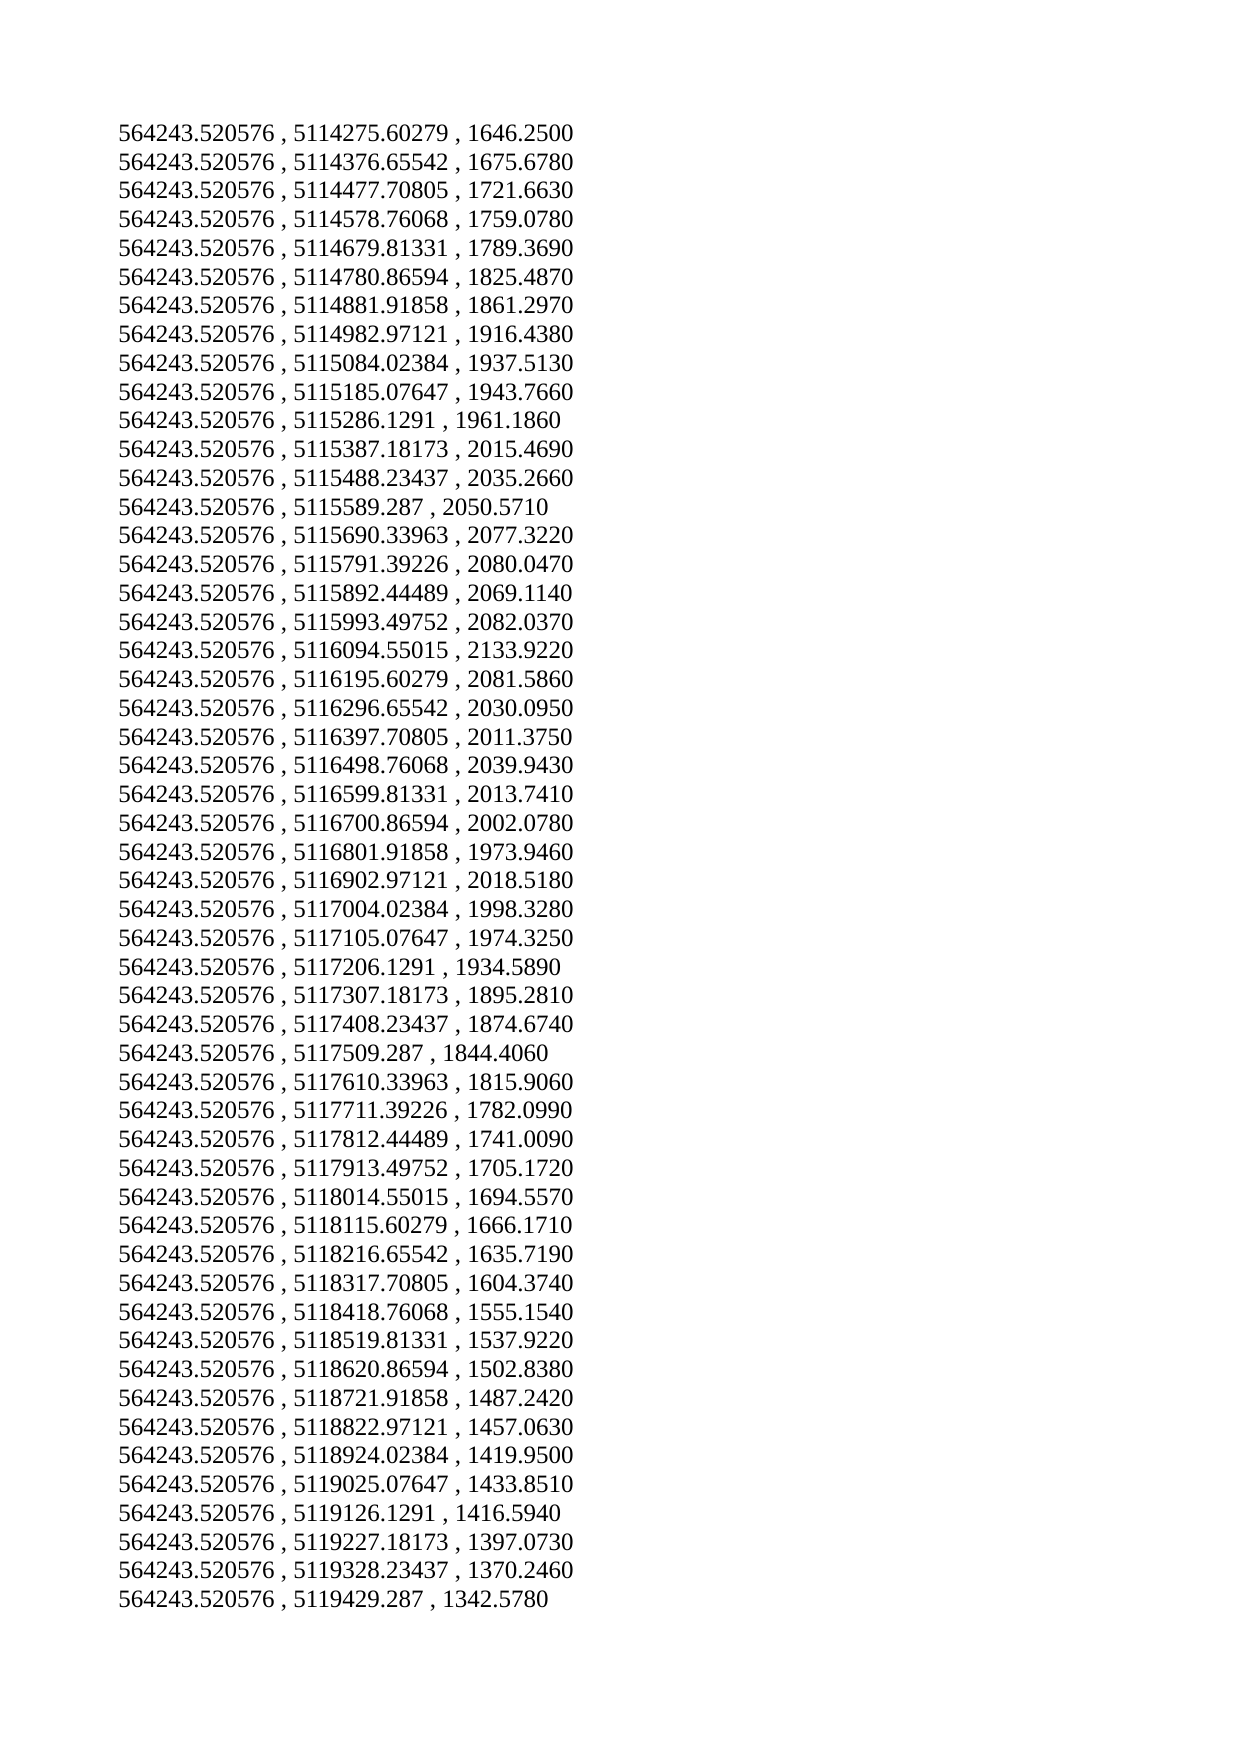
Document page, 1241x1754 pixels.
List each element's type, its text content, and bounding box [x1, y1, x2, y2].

text 564243.520576 , 5115589.287 , 2050.5710 [118, 492, 1122, 521]
text 564243.520576 , 5118924.02384 , 1419.9500 [118, 1441, 1122, 1469]
text 564243.520576 , 5117408.23437 , 1874.6740 [118, 1009, 1122, 1038]
text 564243.520576 , 5114477.70805 , 1721.6630 [118, 176, 1122, 204]
text 564243.520576 , 5117105.07647 , 1974.3250 [118, 923, 1122, 952]
text 564243.520576 , 5114275.60279 , 1646.2500 [118, 118, 1122, 147]
text 564243.520576 , 5114881.91858 , 1861.2970 [118, 291, 1122, 319]
text 564243.520576 , 5114679.81331 , 1789.3690 [118, 233, 1122, 262]
text 564243.520576 , 5119227.18173 , 1397.0730 [118, 1527, 1122, 1556]
text 564243.520576 , 5119429.287 , 1342.5780 [118, 1584, 1122, 1613]
text 564243.520576 , 5118317.70805 , 1604.3740 [118, 1268, 1122, 1297]
text 564243.520576 , 5118418.76068 , 1555.1540 [118, 1297, 1122, 1326]
text 564243.520576 , 5118822.97121 , 1457.0630 [118, 1412, 1122, 1441]
text 564243.520576 , 5118620.86594 , 1502.8380 [118, 1354, 1122, 1383]
text 564243.520576 , 5117913.49752 , 1705.1720 [118, 1153, 1122, 1182]
text 564243.520576 , 5117307.18173 , 1895.2810 [118, 981, 1122, 1009]
text 564243.520576 , 5115993.49752 , 2082.0370 [118, 607, 1122, 636]
text 564243.520576 , 5114578.76068 , 1759.0780 [118, 204, 1122, 233]
text 564243.520576 , 5115084.02384 , 1937.5130 [118, 348, 1122, 377]
text 564243.520576 , 5115286.1291 , 1961.1860 [118, 406, 1122, 434]
text 564243.520576 , 5118014.55015 , 1694.5570 [118, 1182, 1122, 1211]
text 564243.520576 , 5115690.33963 , 2077.3220 [118, 521, 1122, 549]
text 564243.520576 , 5116801.91858 , 1973.9460 [118, 837, 1122, 866]
text 564243.520576 , 5116599.81331 , 2013.7410 [118, 779, 1122, 808]
text 564243.520576 , 5115488.23437 , 2035.2660 [118, 463, 1122, 492]
text 564243.520576 , 5116700.86594 , 2002.0780 [118, 808, 1122, 837]
text 564243.520576 , 5117711.39226 , 1782.0990 [118, 1096, 1122, 1124]
text 564243.520576 , 5117610.33963 , 1815.9060 [118, 1067, 1122, 1096]
text 564243.520576 , 5119025.07647 , 1433.8510 [118, 1469, 1122, 1498]
text 564243.520576 , 5118519.81331 , 1537.9220 [118, 1326, 1122, 1354]
text 564243.520576 , 5115185.07647 , 1943.7660 [118, 377, 1122, 406]
text 564243.520576 , 5114376.65542 , 1675.6780 [118, 147, 1122, 176]
text 564243.520576 , 5118721.91858 , 1487.2420 [118, 1383, 1122, 1412]
text 564243.520576 , 5116397.70805 , 2011.3750 [118, 722, 1122, 751]
text 564243.520576 , 5117509.287 , 1844.4060 [118, 1038, 1122, 1067]
text 564243.520576 , 5116902.97121 , 2018.5180 [118, 866, 1122, 894]
text 564243.520576 , 5115791.39226 , 2080.0470 [118, 549, 1122, 578]
text 564243.520576 , 5114780.86594 , 1825.4870 [118, 262, 1122, 291]
text 564243.520576 , 5115387.18173 , 2015.4690 [118, 434, 1122, 463]
text 564243.520576 , 5119126.1291 , 1416.5940 [118, 1498, 1122, 1527]
text 564243.520576 , 5114982.97121 , 1916.4380 [118, 319, 1122, 348]
text 564243.520576 , 5118115.60279 , 1666.1710 [118, 1211, 1122, 1239]
text 564243.520576 , 5116296.65542 , 2030.0950 [118, 693, 1122, 722]
text 564243.520576 , 5116195.60279 , 2081.5860 [118, 664, 1122, 693]
text 564243.520576 , 5115892.44489 , 2069.1140 [118, 578, 1122, 607]
text 564243.520576 , 5116498.76068 , 2039.9430 [118, 751, 1122, 779]
text 564243.520576 , 5117206.1291 , 1934.5890 [118, 952, 1122, 981]
text 564243.520576 , 5116094.55015 , 2133.9220 [118, 636, 1122, 664]
text 564243.520576 , 5118216.65542 , 1635.7190 [118, 1239, 1122, 1268]
text 564243.520576 , 5117004.02384 , 1998.3280 [118, 894, 1122, 923]
text 564243.520576 , 5117812.44489 , 1741.0090 [118, 1124, 1122, 1153]
text 564243.520576 , 5119328.23437 , 1370.2460 [118, 1556, 1122, 1584]
